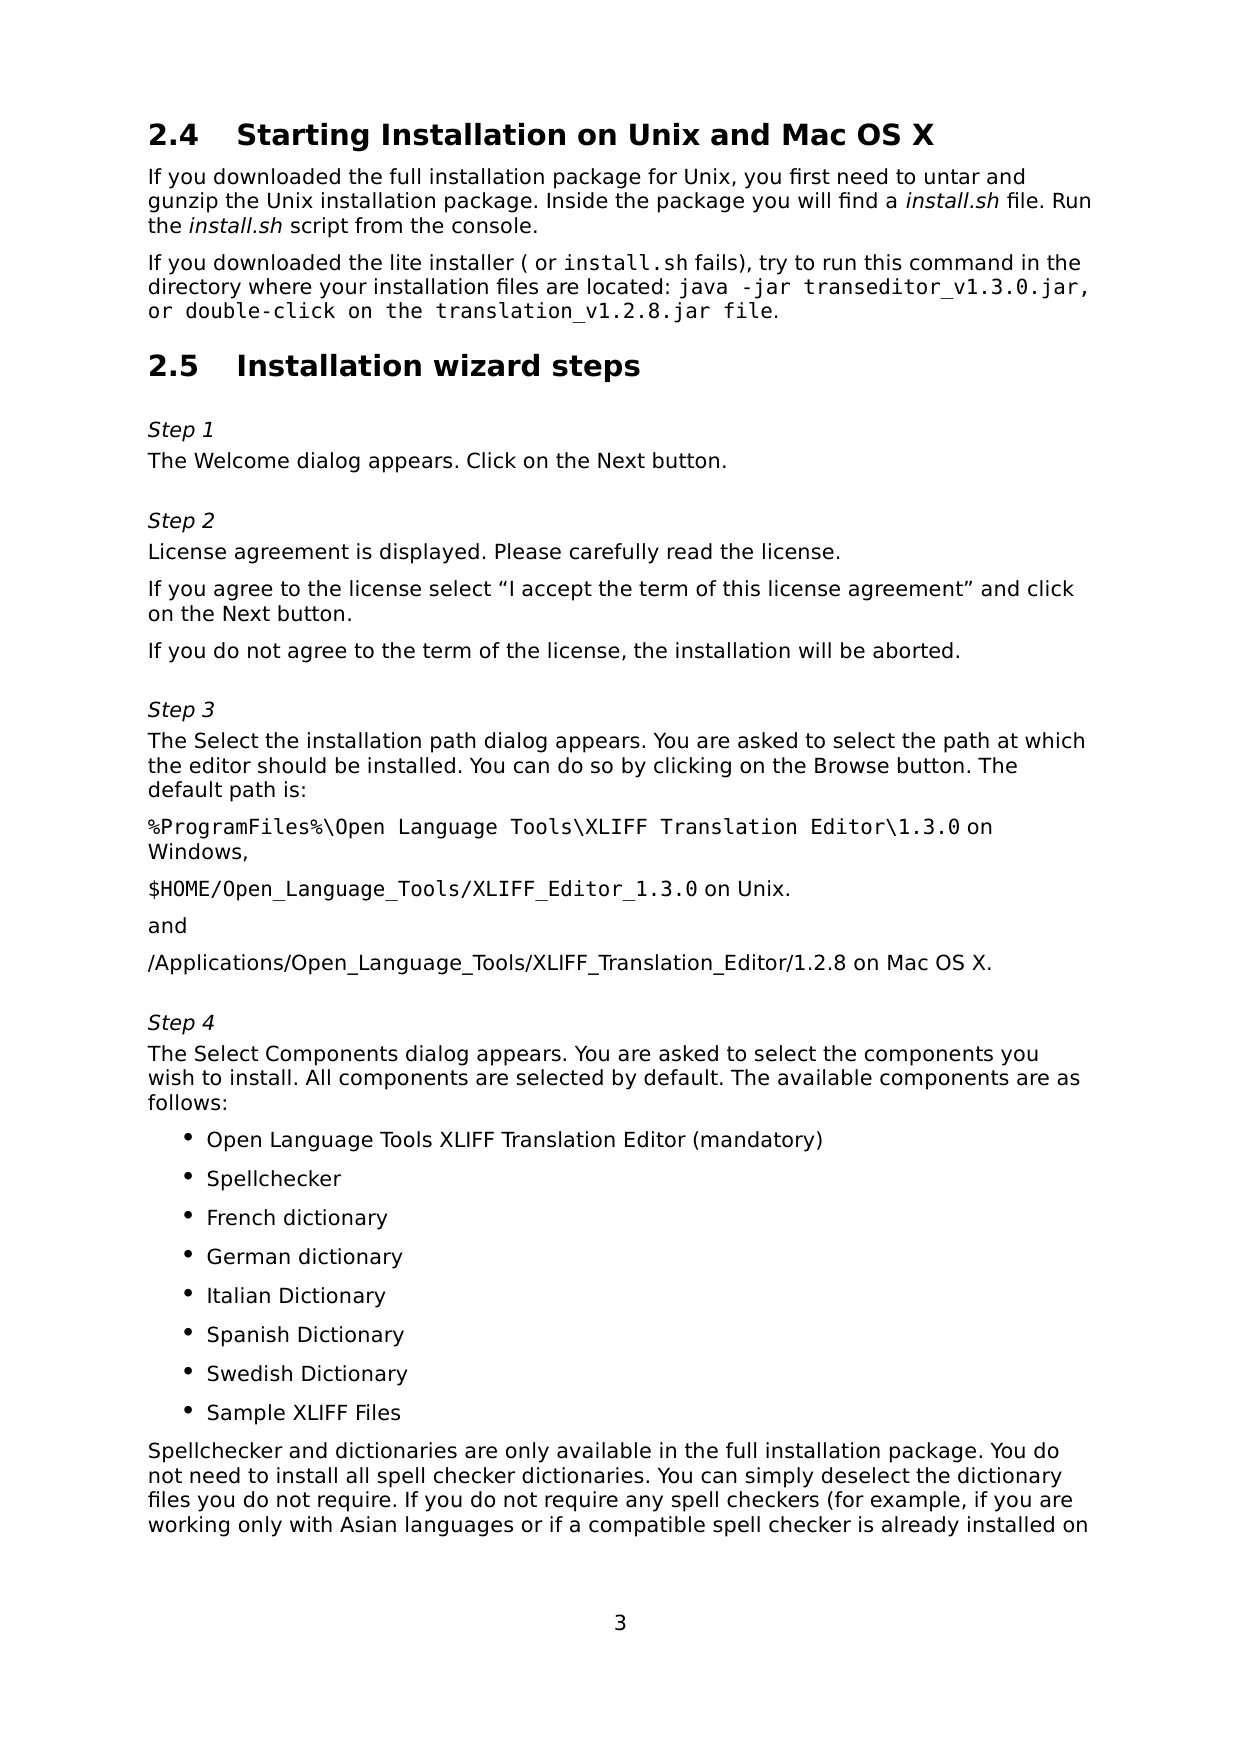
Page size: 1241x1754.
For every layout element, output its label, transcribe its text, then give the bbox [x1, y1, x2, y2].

text The Select Components dialog appears. You are asked to select the components you wish to install. All components are selected by default. The available components are as follows: [148, 1042, 1093, 1115]
text The Welcome dialog appears. Click on the Next button. [148, 449, 1093, 474]
list Spanish Dictionary [183, 1322, 1093, 1349]
text and [148, 914, 1093, 938]
text If you do not agree to the term of the license, the installation will be aborted. [148, 638, 1093, 663]
list German dictionary [183, 1244, 1093, 1271]
text %ProgramFiles%\Open Language Tools\XLIFF Translation Editor\1.3.0 on Windows, [148, 815, 1093, 864]
text License agreement is displayed. Please carefully read the license. [148, 540, 1093, 564]
text $HOME/Open_Language_Tools/XLIFF_Editor_1.3.0 on Unix. [148, 877, 1093, 901]
text If you agree to the license select “I accept the term of this license agreement” and click on the Next button. [148, 577, 1093, 626]
list French dictionary [183, 1205, 1093, 1232]
list Italian Dictionary [183, 1283, 1093, 1310]
list Swedish Dictionary [183, 1361, 1093, 1388]
list Sample XLIFF Files [183, 1400, 1093, 1427]
list Spellchecker [183, 1166, 1093, 1193]
list Open Language Tools XLIFF Translation Editor (mandatory) [183, 1127, 1093, 1154]
text If you downloaded the full installation package for Unix, you first need to untar and gunzip the Unix installation package. Inside the package you will find a install.sh file. Run the install.sh script from the console. [148, 164, 1093, 238]
subtitle Installation wizard steps [148, 349, 1093, 383]
text /Applications/Open_Language_Tools/XLIFF_Translation_Editor/1.2.8 on Mac OS X. [148, 951, 1093, 975]
text The Select the installation path dialog appears. You are asked to select the path at which the editor should be installed. You can do so by clicking on the Browse button. The default path is: [148, 729, 1093, 803]
text Spellchecker and dictionaries are only available in the full installation package. You do not need to install all spell checker dictionaries. You can simply deselect the dictionary files you do not require. If you do not require any spell checkers (for example, if you are working only with Asian languages or if a compatible spell checker is already installed on [148, 1439, 1093, 1537]
subtitle Starting Installation on Unix and Mac OS X [148, 118, 1093, 152]
text If you downloaded the lite installer ( or install.sh fails), try to run this command in the directory where your installation files are located: java -jar transeditor_v1.3.0.jar, or double-click on the translation_v1.2.8.jar file. [148, 251, 1093, 324]
